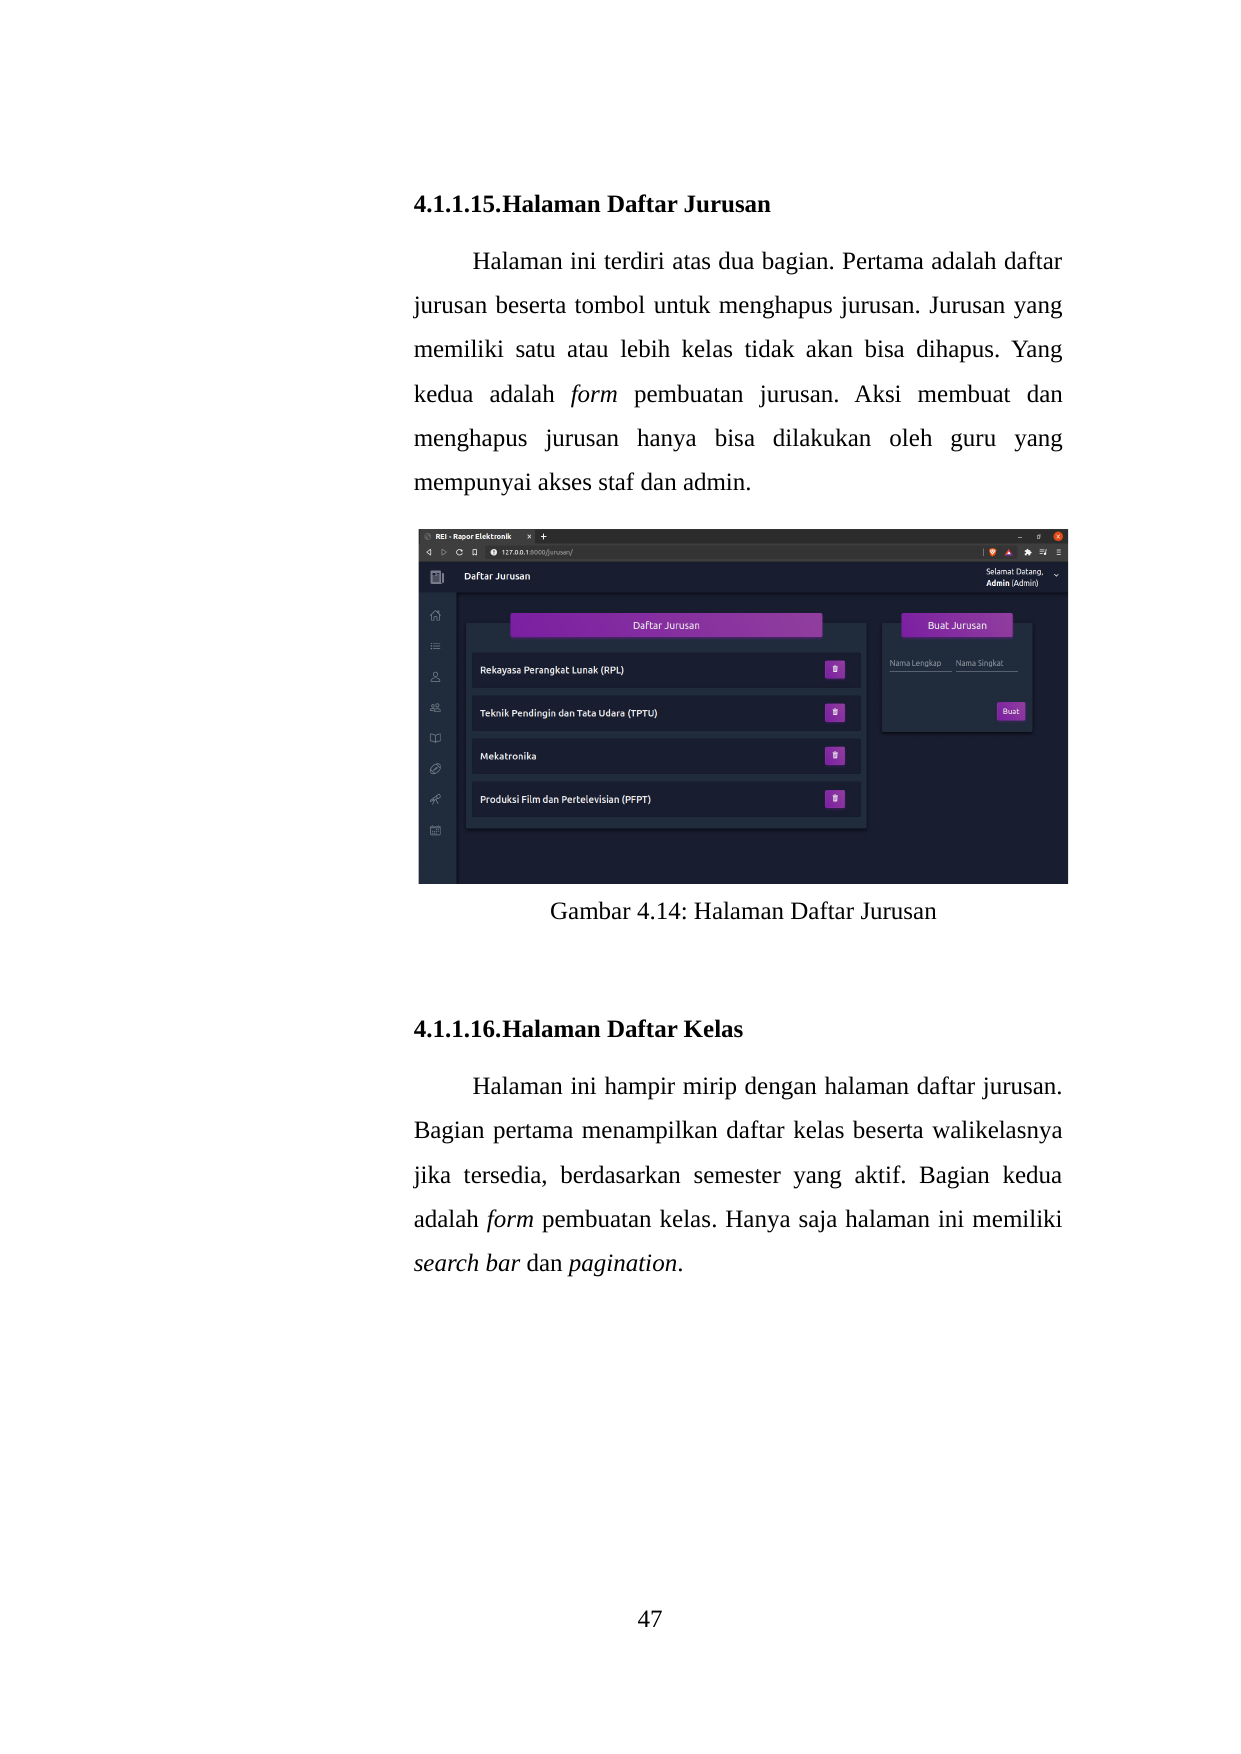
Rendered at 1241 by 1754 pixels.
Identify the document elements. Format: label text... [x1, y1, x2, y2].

subtitle Halaman Daftar Kelas [413, 1002, 1063, 1047]
text Halaman ini hampir mirip dengan halaman daftar jurusan. Bagian pertama menampilkan daftar kelas beserta walikelasnya jika tersedia, berdasarkan semester yang aktif. Bagian kedua adalah form pembuatan kelas. Hanya saja halaman ini memiliki search bar dan pagination. [413, 1059, 1063, 1281]
text Halaman ini terdiri atas dua bagian. Pertama adalah daftar jurusan beserta tombol untuk menghapus jurusan. Jurusan yang memiliki satu atau lebih kelas tidak akan bisa dihapus. Yang kedua adalah form pembuatan jurusan. Aksi membuat dan menghapus jurusan hanya bisa dilakukan oleh guru yang mempunyai akses staf dan admin. [413, 234, 1063, 499]
subtitle Halaman Daftar Jurusan [413, 177, 1063, 221]
text Gambar 4.14: Halaman Daftar Jurusan [418, 884, 1068, 928]
picture [418, 529, 1069, 884]
